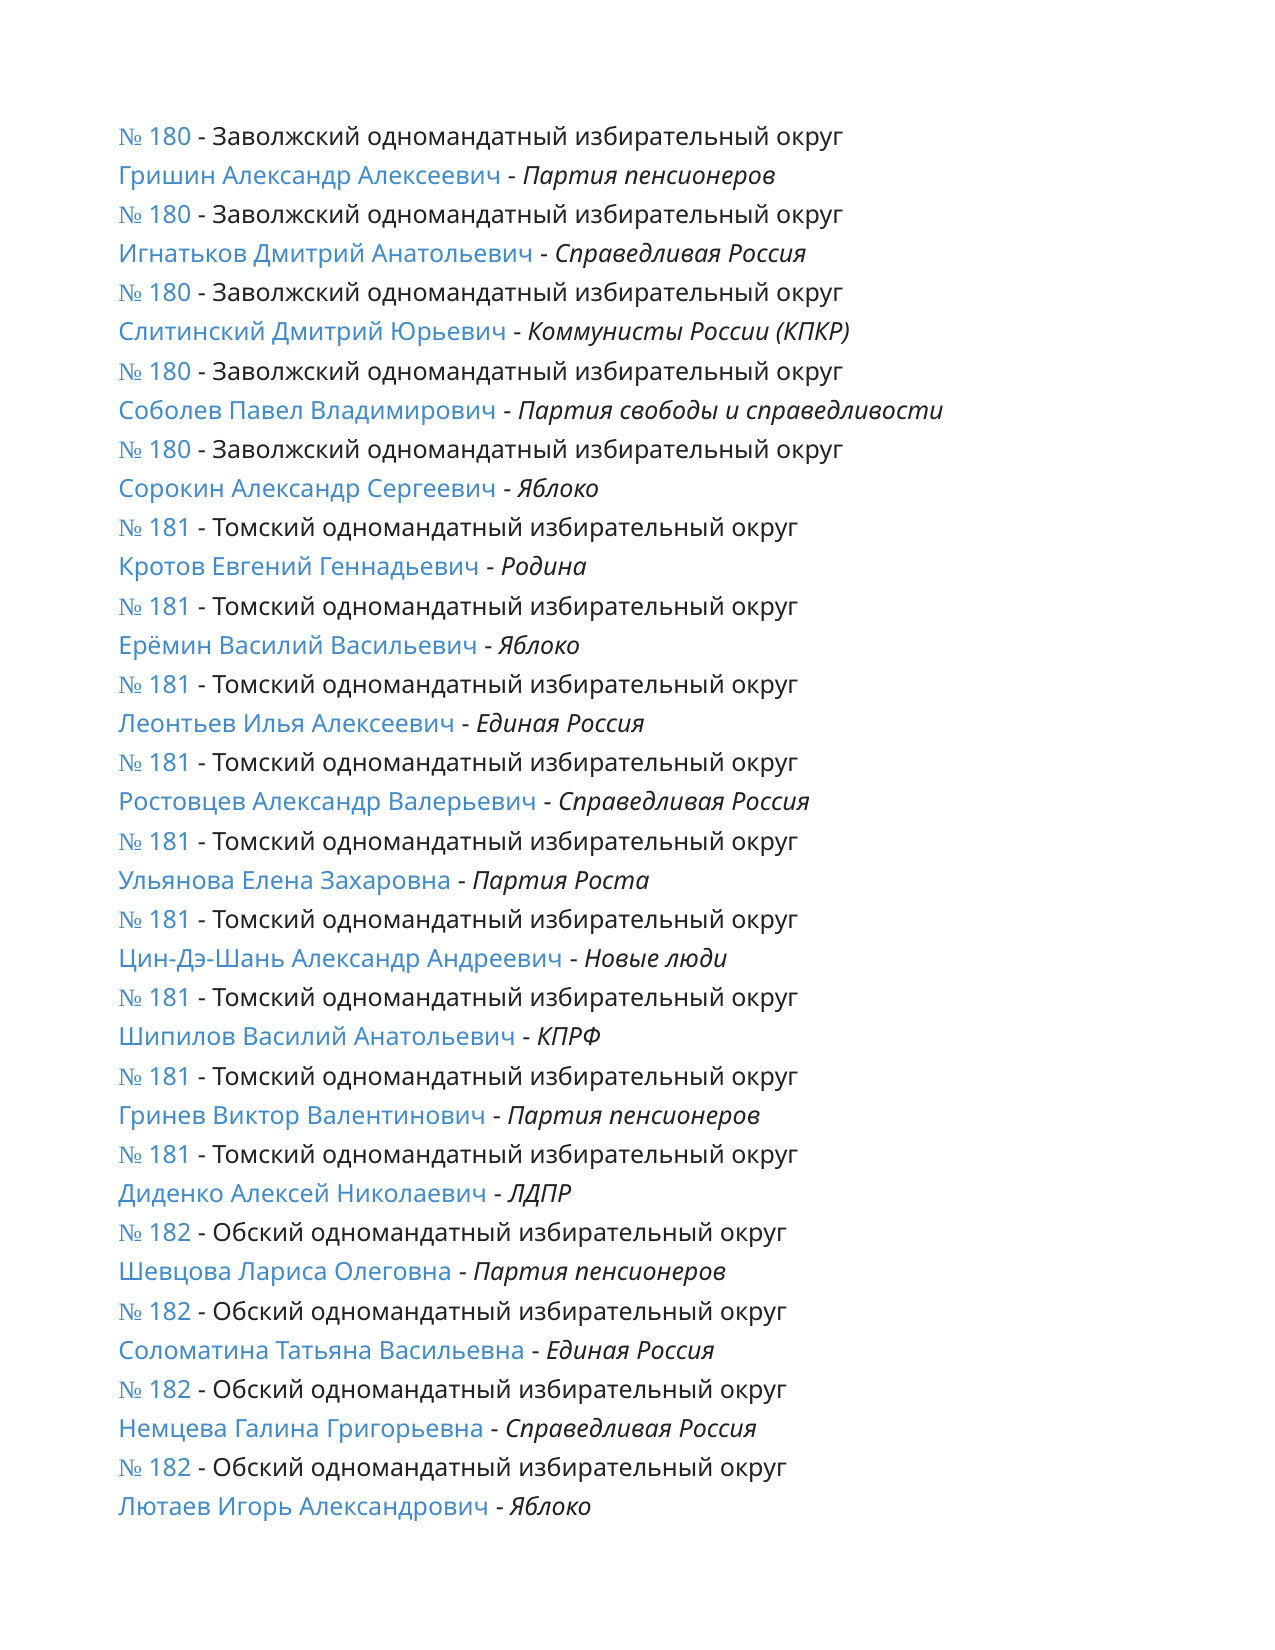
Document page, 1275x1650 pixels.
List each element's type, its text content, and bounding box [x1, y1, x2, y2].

text Гринев Виктор Валентинович - Партия пенсионеров [118, 1097, 1157, 1131]
text Соболев Павел Владимирович - Партия свободы и справедливости [118, 392, 1157, 426]
text Ростовцев Александр Валерьевич - Справедливая Россия [118, 784, 1157, 818]
text Лютаев Игорь Александрович - Яблоко [118, 1489, 1157, 1523]
text № 181 - Томский одномандатный избирательный округ [118, 666, 1157, 701]
text Кротов Евгений Геннадьевич - Родина [118, 549, 1157, 583]
text Слитинский Дмитрий Юрьевич - Коммунисты России (КПКР) [118, 314, 1157, 348]
text № 180 - Заволжский одномандатный избирательный округ [118, 353, 1157, 387]
text Шевцова Лариса Олеговна - Партия пенсионеров [118, 1254, 1157, 1288]
text № 180 - Заволжский одномандатный избирательный округ [118, 275, 1157, 309]
text Сорокин Александр Сергеевич - Яблоко [118, 471, 1157, 505]
text Соломатина Татьяна Васильевна - Единая Россия [118, 1332, 1157, 1366]
text Цин-Дэ-Шань Александр Андреевич - Новые люди [118, 941, 1157, 975]
text № 180 - Заволжский одномандатный избирательный округ [118, 196, 1157, 231]
text № 180 - Заволжский одномандатный избирательный округ [118, 118, 1157, 152]
text Ерёмин Василий Васильевич - Яблоко [118, 627, 1157, 661]
text № 181 - Томский одномандатный избирательный округ [118, 510, 1157, 544]
text № 180 - Заволжский одномандатный избирательный округ [118, 431, 1157, 466]
text Леонтьев Илья Алексеевич - Единая Россия [118, 706, 1157, 740]
text № 181 - Томский одномандатный избирательный округ [118, 901, 1157, 936]
text № 181 - Томский одномандатный избирательный округ [118, 588, 1157, 622]
text № 182 - Обский одномандатный избирательный округ [118, 1450, 1157, 1484]
text Игнатьков Дмитрий Анатольевич - Справедливая Россия [118, 236, 1157, 270]
text № 182 - Обский одномандатный избирательный округ [118, 1371, 1157, 1406]
text Немцева Галина Григорьевна - Справедливая Россия [118, 1411, 1157, 1445]
text № 181 - Томский одномандатный избирательный округ [118, 823, 1157, 857]
text № 181 - Томский одномандатный избирательный округ [118, 1058, 1157, 1092]
text Гришин Александр Алексеевич - Партия пенсионеров [118, 157, 1157, 191]
text Шипилов Василий Анатольевич - КПРФ [118, 1019, 1157, 1053]
text № 182 - Обский одномандатный избирательный округ [118, 1215, 1157, 1249]
text Диденко Алексей Николаевич - ЛДПР [118, 1176, 1157, 1210]
text Ульянова Елена Захаровна - Партия Роста [118, 862, 1157, 896]
text № 181 - Томский одномандатный избирательный округ [118, 980, 1157, 1014]
text № 181 - Томский одномандатный избирательный округ [118, 745, 1157, 779]
text № 182 - Обский одномандатный избирательный округ [118, 1293, 1157, 1327]
text № 181 - Томский одномандатный избирательный округ [118, 1136, 1157, 1171]
